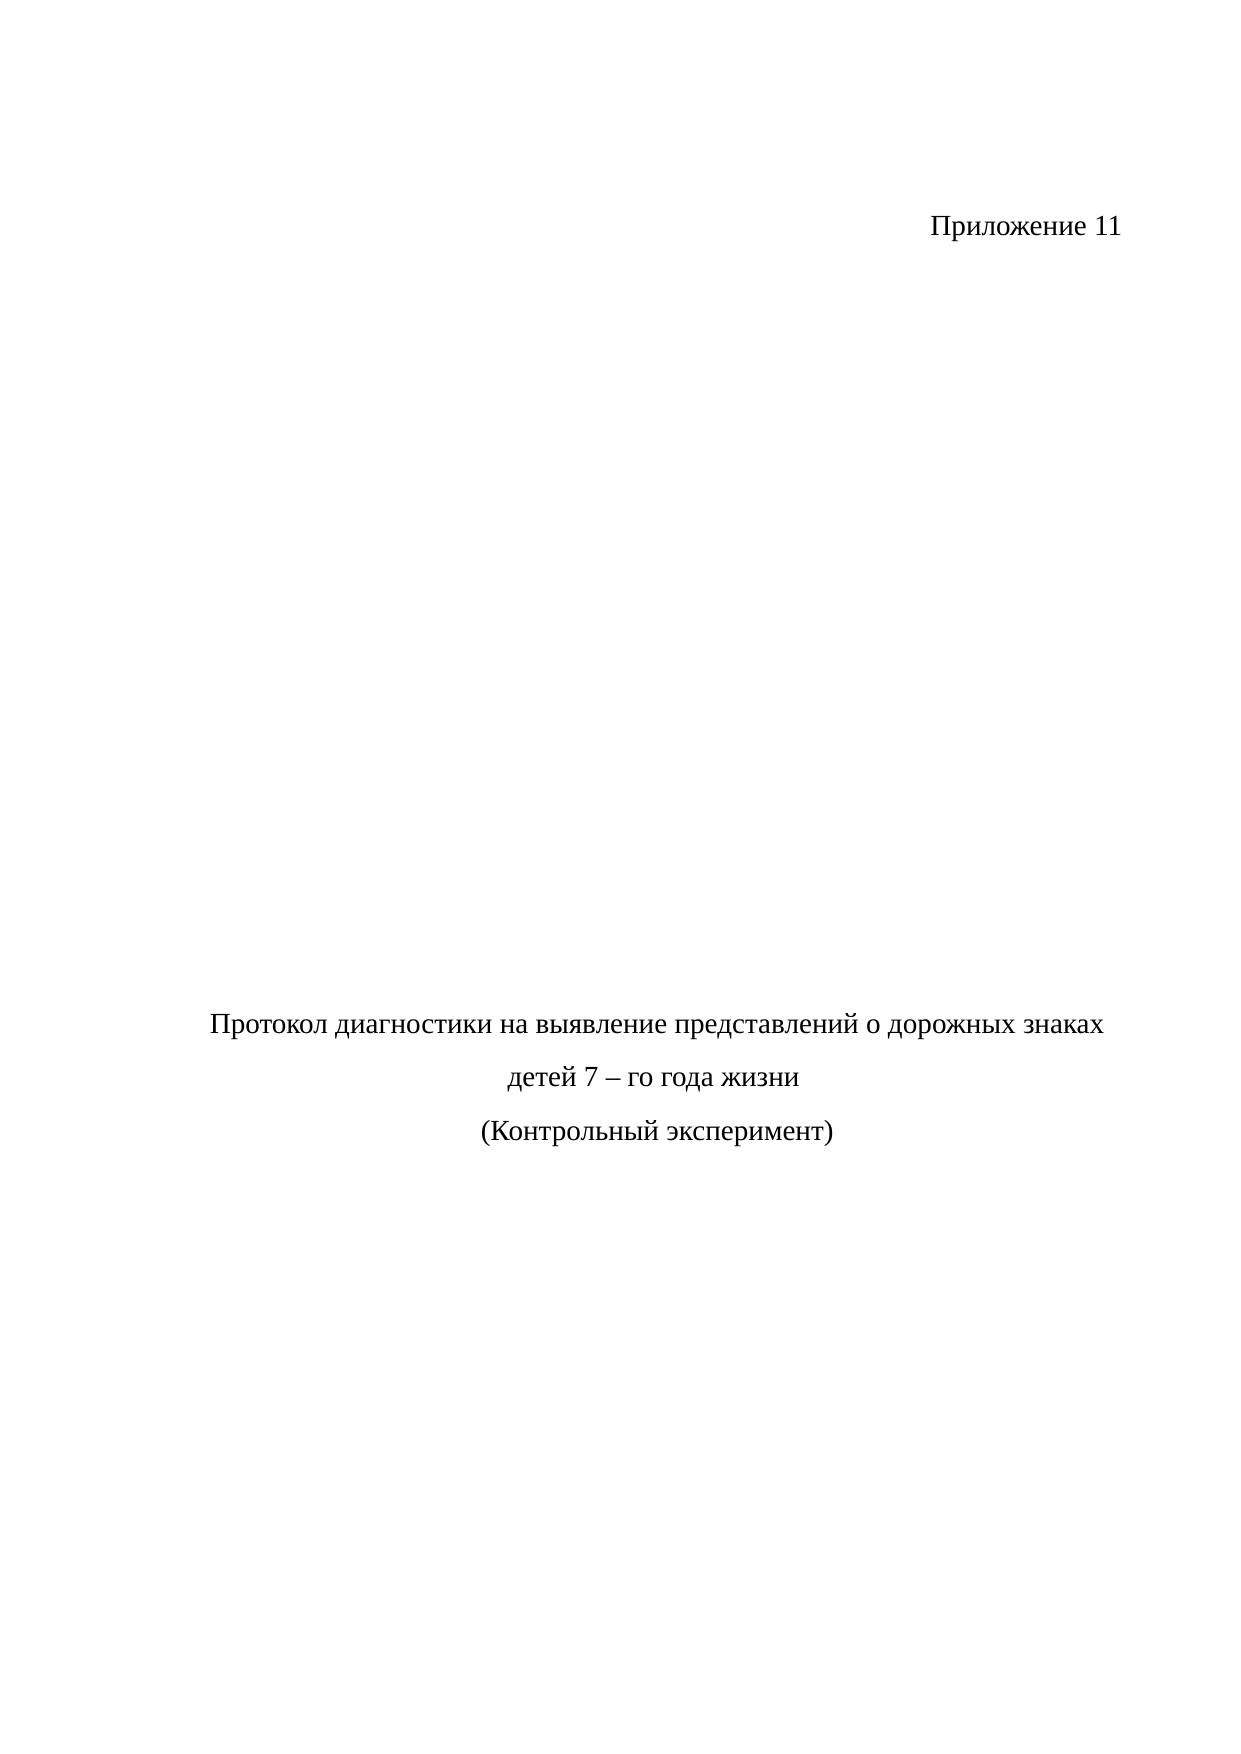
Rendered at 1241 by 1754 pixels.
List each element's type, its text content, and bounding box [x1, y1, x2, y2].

list (Контрольный эксперимент) [118, 1113, 1122, 1146]
list детей 7 – го года жизни [118, 1059, 1122, 1093]
list Протокол диагностики на выявление представлений о дорожных знаках [118, 1006, 1122, 1040]
text Приложение 11 [118, 208, 1122, 241]
